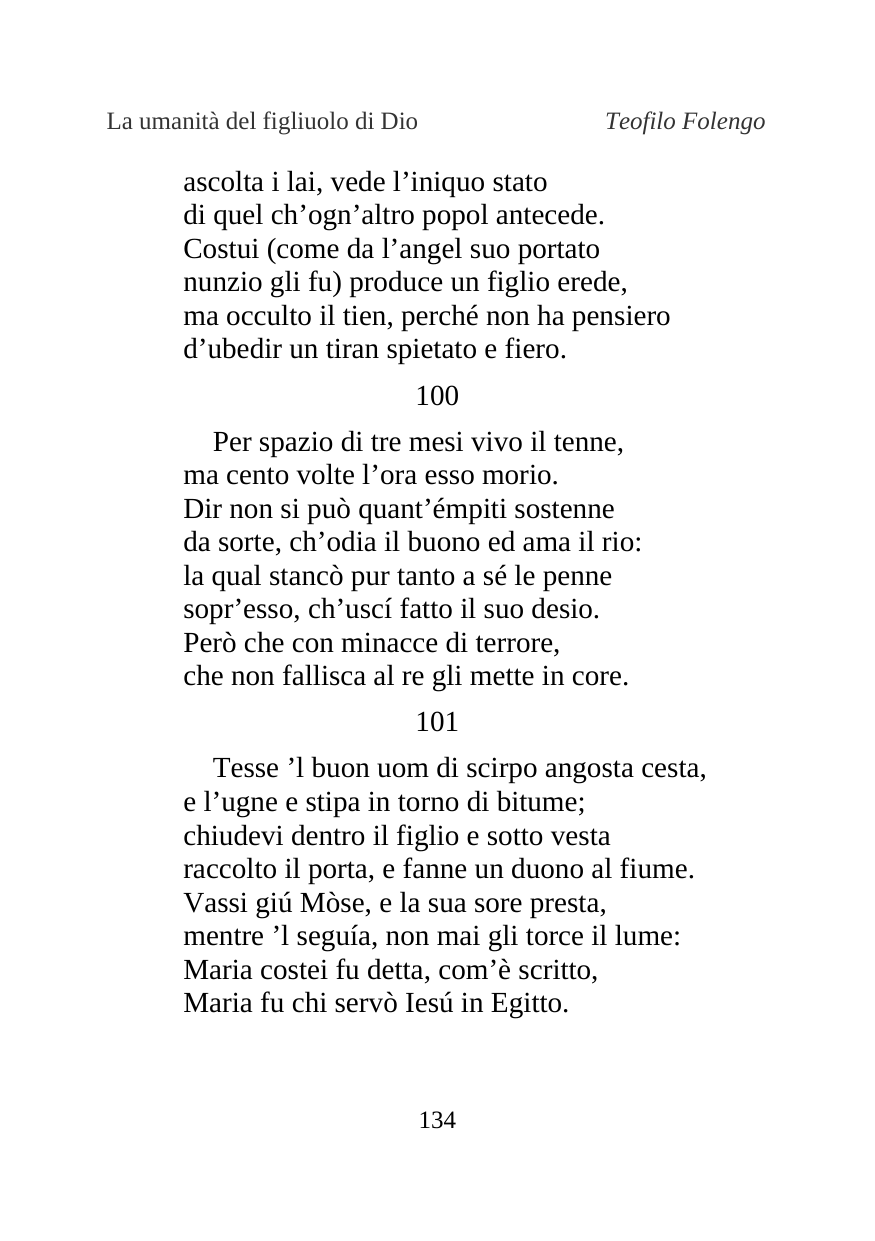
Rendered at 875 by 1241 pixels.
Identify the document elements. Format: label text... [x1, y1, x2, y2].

text Tesse ’l buon uom di scirpo angosta cesta, e l’ugne e stipa in torno di bitume; chiudevi dentro il figlio e sotto vesta raccolto il porta, e fanne un duono al fiume. Vassi giú Mòse, e la sua sore presta, mentre ’l seguía, non mai gli torce il lume: Maria costei fu detta, com’è scritto, Maria fu chi servò Iesú in Egitto. [183, 751, 768, 1019]
text Per spazio di tre mesi vivo il tenne, ma cento volte l’ora esso morio. Dir non si può quant’émpiti sostenne da sorte, ch’odia il buono ed ama il rio: la qual stancò pur tanto a sé le penne sopr’esso, ch’uscí fatto il suo desio. Però che con minacce di terrore, che non fallisca al re gli mette in core. [183, 424, 768, 692]
text ascolta i lai, vede l’iniquo stato di quel ch’ogn’altro popol antecede. Costui (come da l’angel suo portato nunzio gli fu) produce un figlio erede, ma occulto il tien, perché non ha pensiero d’ubedir un tiran spietato e fiero. [183, 164, 768, 365]
text 101 [106, 704, 768, 738]
text 100 [106, 378, 768, 411]
